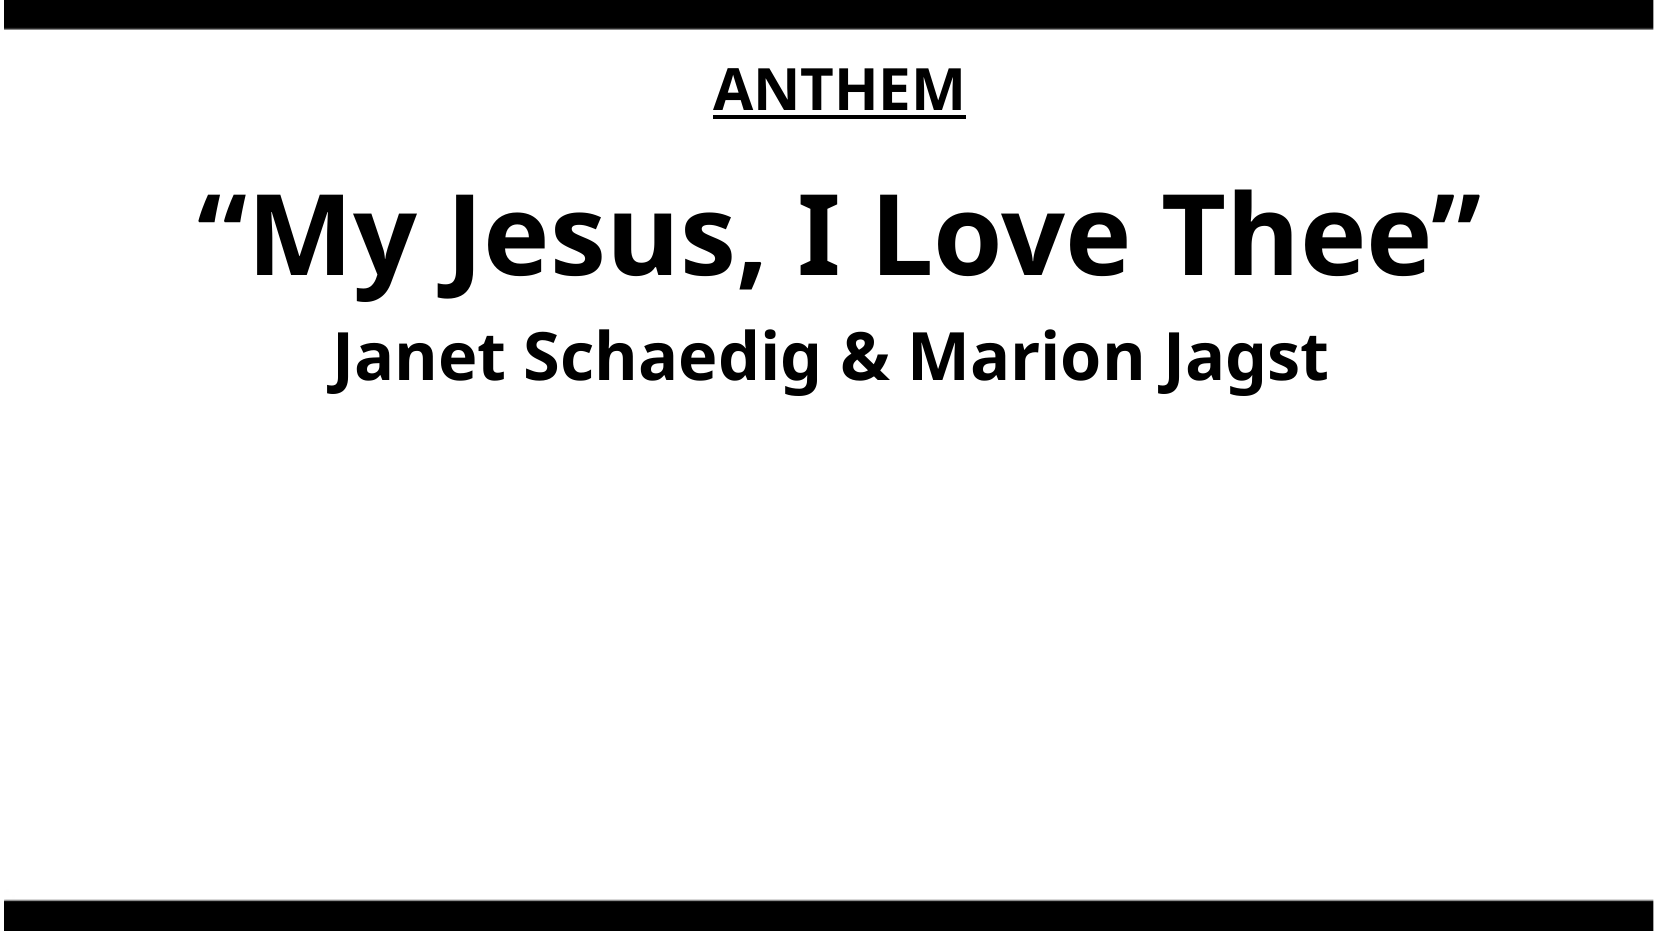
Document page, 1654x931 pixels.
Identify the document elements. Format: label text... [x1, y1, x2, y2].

picture [4, 0, 1654, 931]
text_box ANTHEM “My Jesus, I Love Thee” Janet Schaedig & Marion Jagst [60, 40, 1621, 376]
